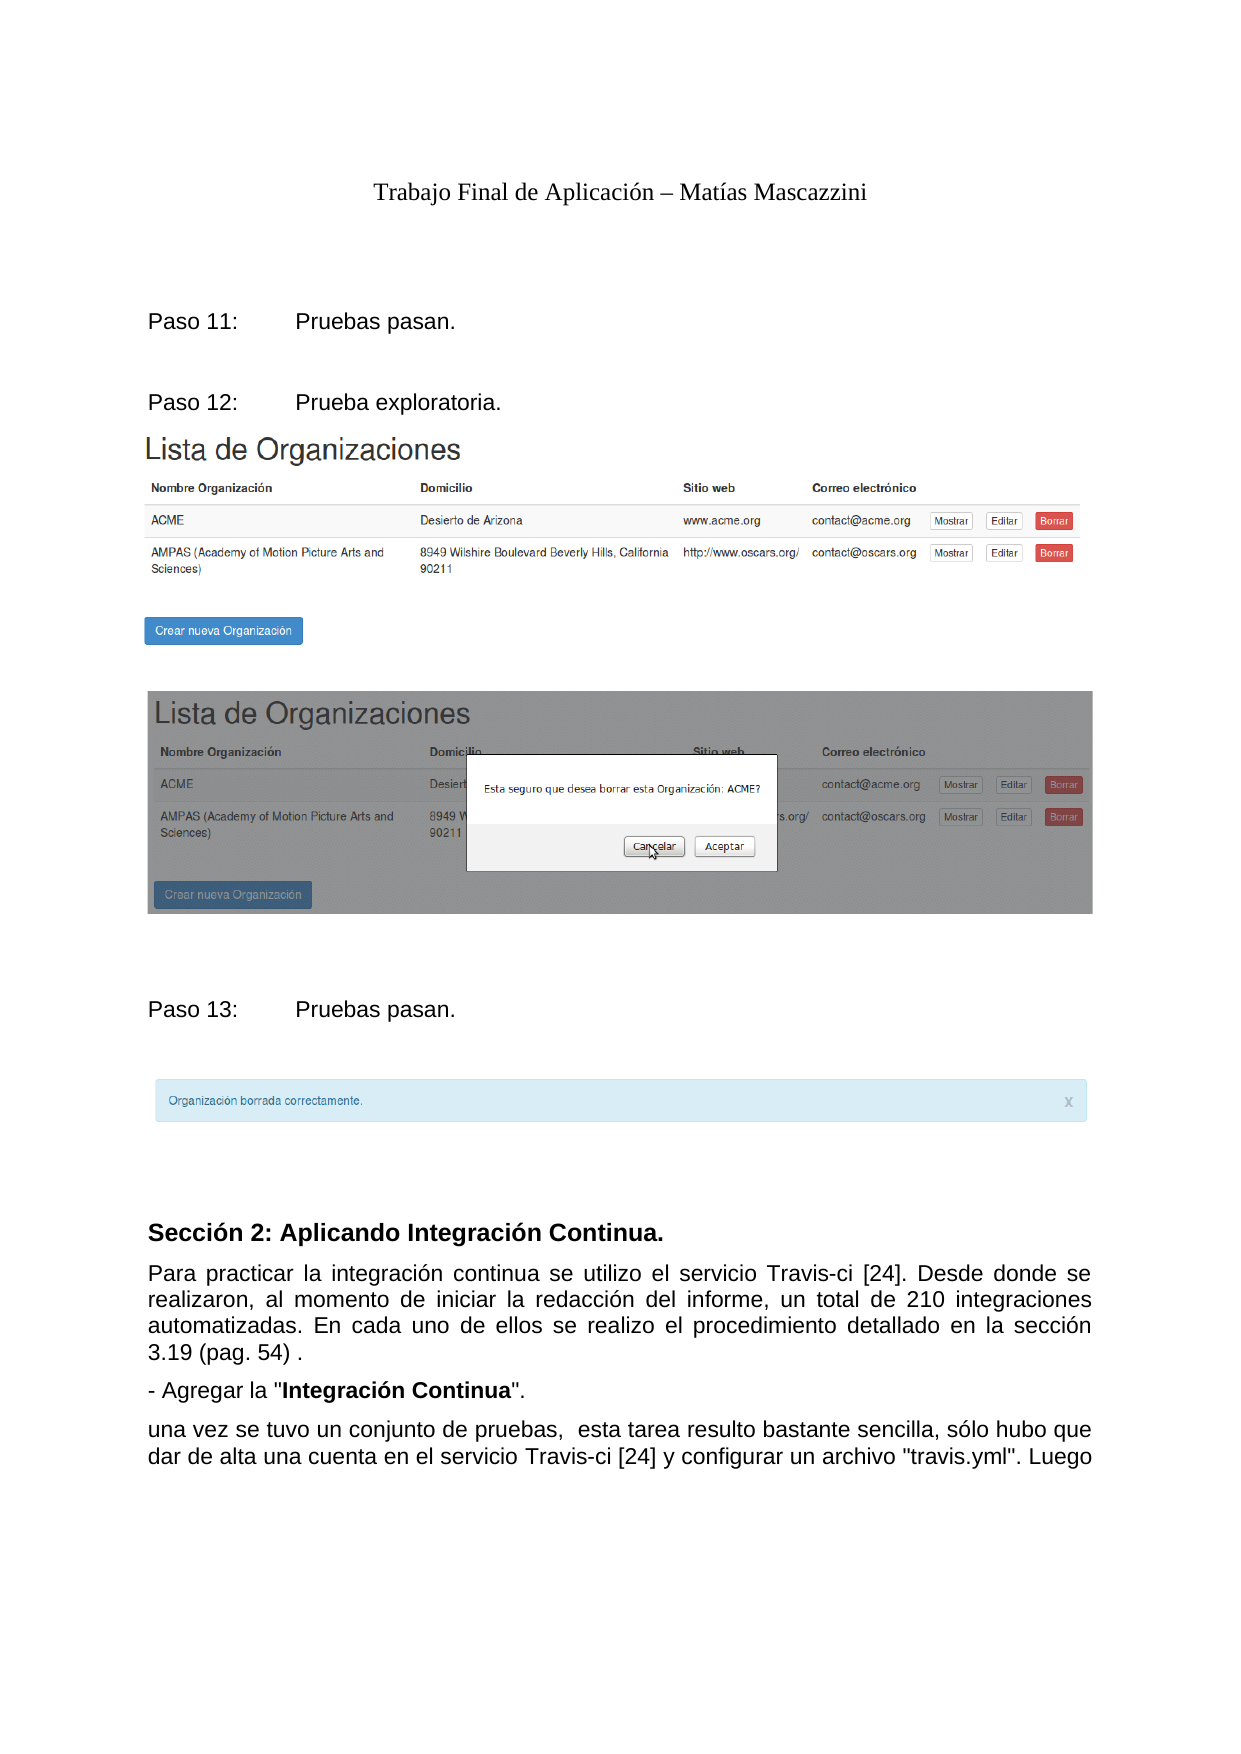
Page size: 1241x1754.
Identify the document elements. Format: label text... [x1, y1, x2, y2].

picture [147, 1074, 1093, 1128]
subtitle Sección 2: Aplicando Integración Continua. [148, 1218, 1093, 1247]
text una vez se tuvo un conjunto de pruebas, esta tarea resulto bastante sencilla, sólo hubo que dar de alta una cuenta en el servicio Travis-ci [24] y configurar un archivo "travis.yml". Luego [148, 1416, 1093, 1469]
list Pruebas pasan. [148, 996, 1093, 1023]
list Prueba exploratoria. [148, 388, 1093, 415]
picture [147, 691, 1093, 914]
picture [140, 431, 1086, 650]
list Pruebas pasan. [148, 308, 1093, 335]
text - Agregar la "Integración Continua". [148, 1377, 1093, 1404]
text Para practicar la integración continua se utilizo el servicio Travis-ci [24]. Desde donde se realizaron, al momento de iniciar la redacción del informe, un total de 210 integraciones automatizadas. En cada uno de ellos se realizo el procedimiento detallado en la sección 3.19 (pag. 54) . [148, 1259, 1093, 1365]
